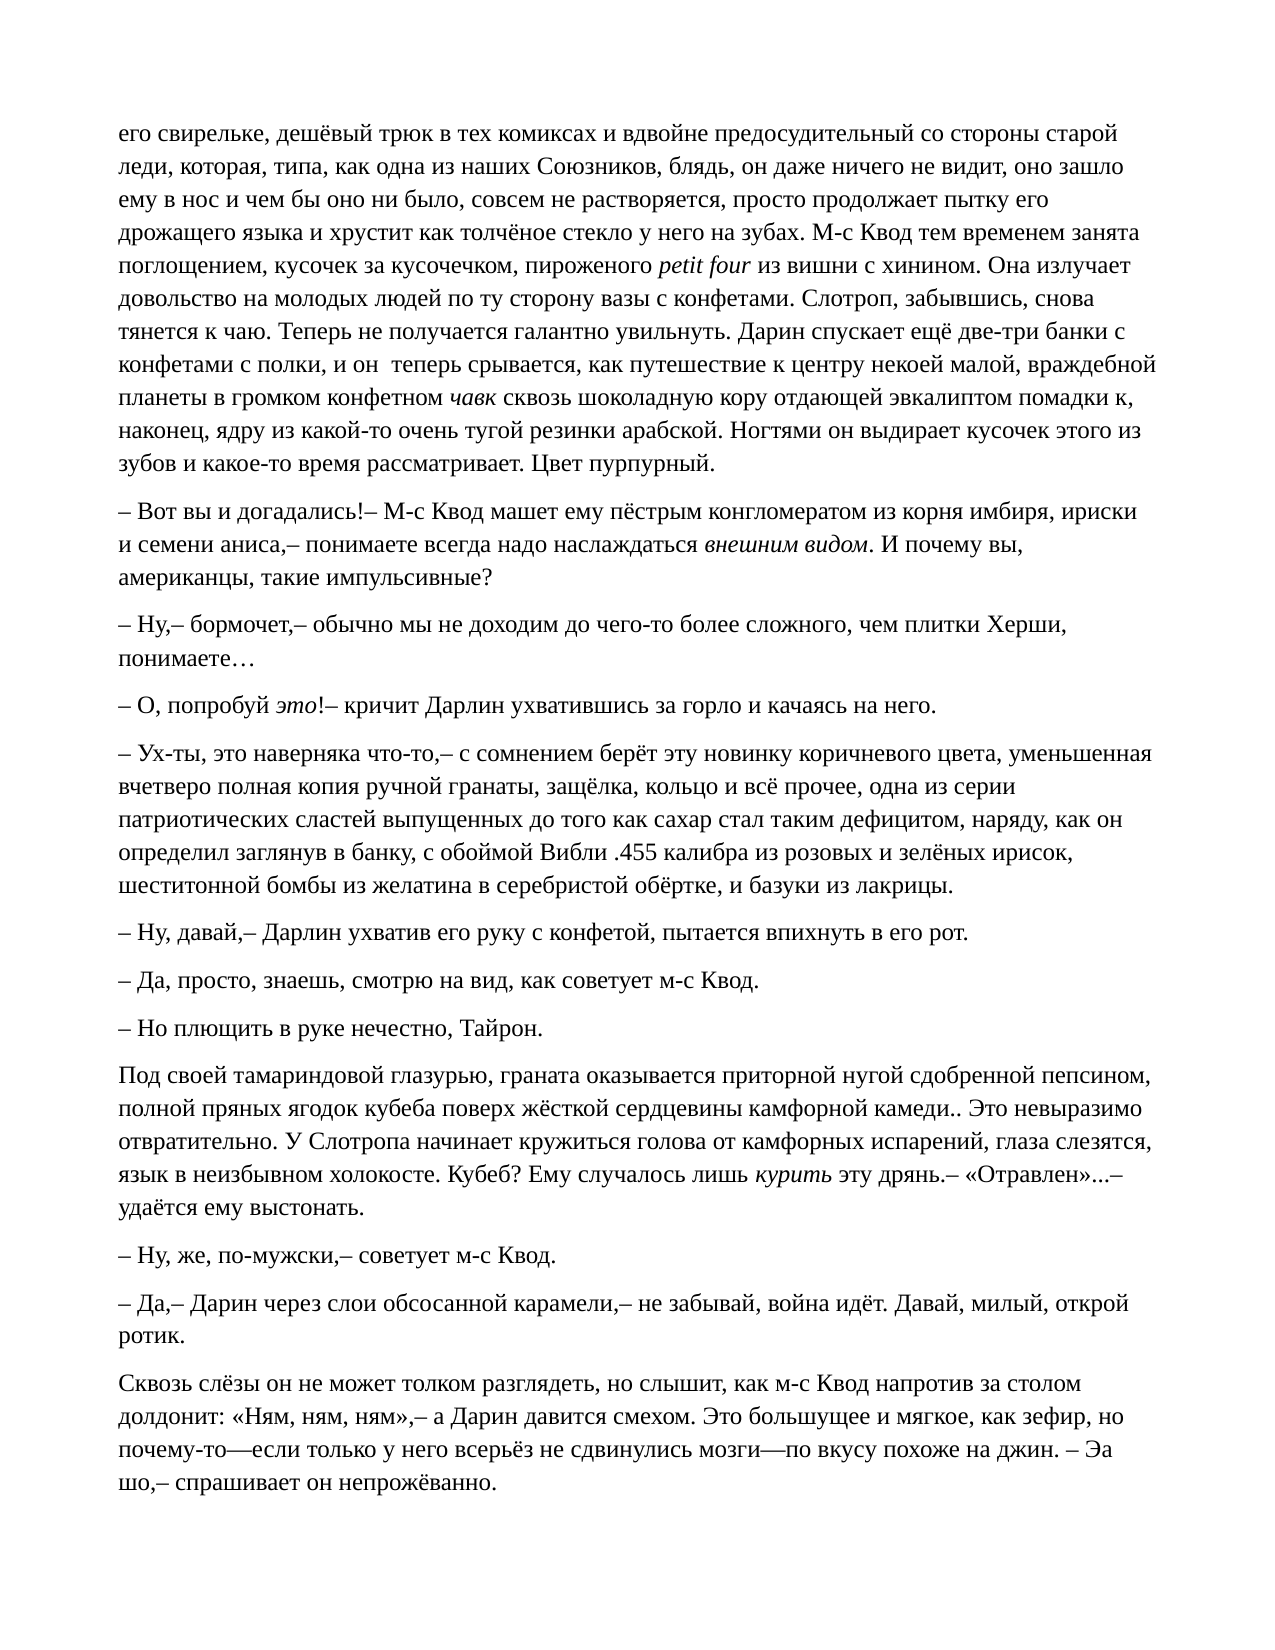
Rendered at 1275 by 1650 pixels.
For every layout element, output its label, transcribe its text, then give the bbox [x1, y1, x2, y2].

text его свирельке, дешёвый трюк в тех комиксах и вдвойне предосудительный со стороны старой леди, которая, типа, как одна из наших Союзников, блядь, он даже ничего не видит, оно зашло ему в нос и чем бы оно ни было, совсем не растворяется, просто продолжает пытку его дрожащего языка и хрустит как толчёное стекло у него на зубах. М-с Квод тем временем занята поглощением, кусочек за кусочечком, пироженого petit four из вишни с хинином. Она излучает довольство на молодых людей по ту сторону вазы с конфетами. Слотроп, забывшись, снова тянется к чаю. Теперь не получается галантно увильнуть. Дарин спускает ещё две-три банки с конфетами с полки, и он теперь срывается, как путешествие к центру некоей малой, враждебной планеты в громком конфетном чавк сквозь шоколадную кору отдающей эвкалиптом помадки к, наконец, ядру из какой-то очень тугой резинки арабской. Ногтями он выдирает кусочек этого из зубов и какое-то время рассматривает. Цвет пурпурный. [118, 118, 1157, 477]
text – Ну, же, по-мужски,– советует м-с Квод. [118, 1240, 1157, 1269]
text – Ну,– бормочет,– обычно мы не доходим до чего-то более сложного, чем плитки Херши, понимаете… [118, 609, 1157, 671]
text – Ну, давай,– Дарлин ухватив его руку с конфетой, пытается впихнуть в его рот. [118, 917, 1157, 946]
text – Вот вы и догадались!– М-с Квод машет ему пёстрым конгломератом из корня имбиря, ириски и семени аниса,– понимаете всегда надо наслаждаться внешним видом. И почему вы, американцы, такие импульсивные? [118, 496, 1157, 591]
text – О, попробуй это!– кричит Дарлин ухватившись за горло и качаясь на него. [118, 690, 1157, 719]
text – Ух-ты, это наверняка что-то,– с сомнением берёт эту новинку коричневого цвета, уменьшенная вчетверо полная копия ручной гранаты, защёлка, кольцо и всё прочее, одна из серии патриотических сластей выпущенных до того как сахар стал таким дефицитом, наряду, как он определил заглянув в банку, с обоймой Вибли .455 калибра из розовых и зелёных ирисок, шеститонной бомбы из желатина в серебристой обёртке, и базуки из лакрицы. [118, 738, 1157, 899]
text – Да, просто, знаешь, смотрю на вид, как советует м-с Квод. [118, 965, 1157, 994]
text – Но плющить в руке нечестно, Тайрон. [118, 1013, 1157, 1041]
text Под своей тамариндовой глазурью, граната оказывается приторной нугой сдобренной пепсином, полной пряных ягодок кубеба поверх жёсткой сердцевины камфорной камеди.. Это невыразимо отвратительно. У Слотропа начинает кружиться голова от камфорных испарений, глаза слезятся, язык в неизбывном холокосте. Кубеб? Ему случалось лишь курить эту дрянь.– «Отравлен»...– удаётся ему выстонать. [118, 1060, 1157, 1221]
text – Да,– Дарин через слои обсосанной карамели,– не забывай, война идёт. Давай, милый, открой ротик. [118, 1288, 1157, 1349]
text Сквозь слёзы он не может толком разглядеть, но слышит, как м-с Квод напротив за столом долдонит: «Ням, ням, ням»,– а Дарин давится смехом. Это большущее и мягкое, как зефир, но почему-то—если только у него всерьёз не сдвинулись мозги—по вкусу похоже на джин. – Эа шо,– спрашивает он непрожёванно. [118, 1368, 1157, 1496]
